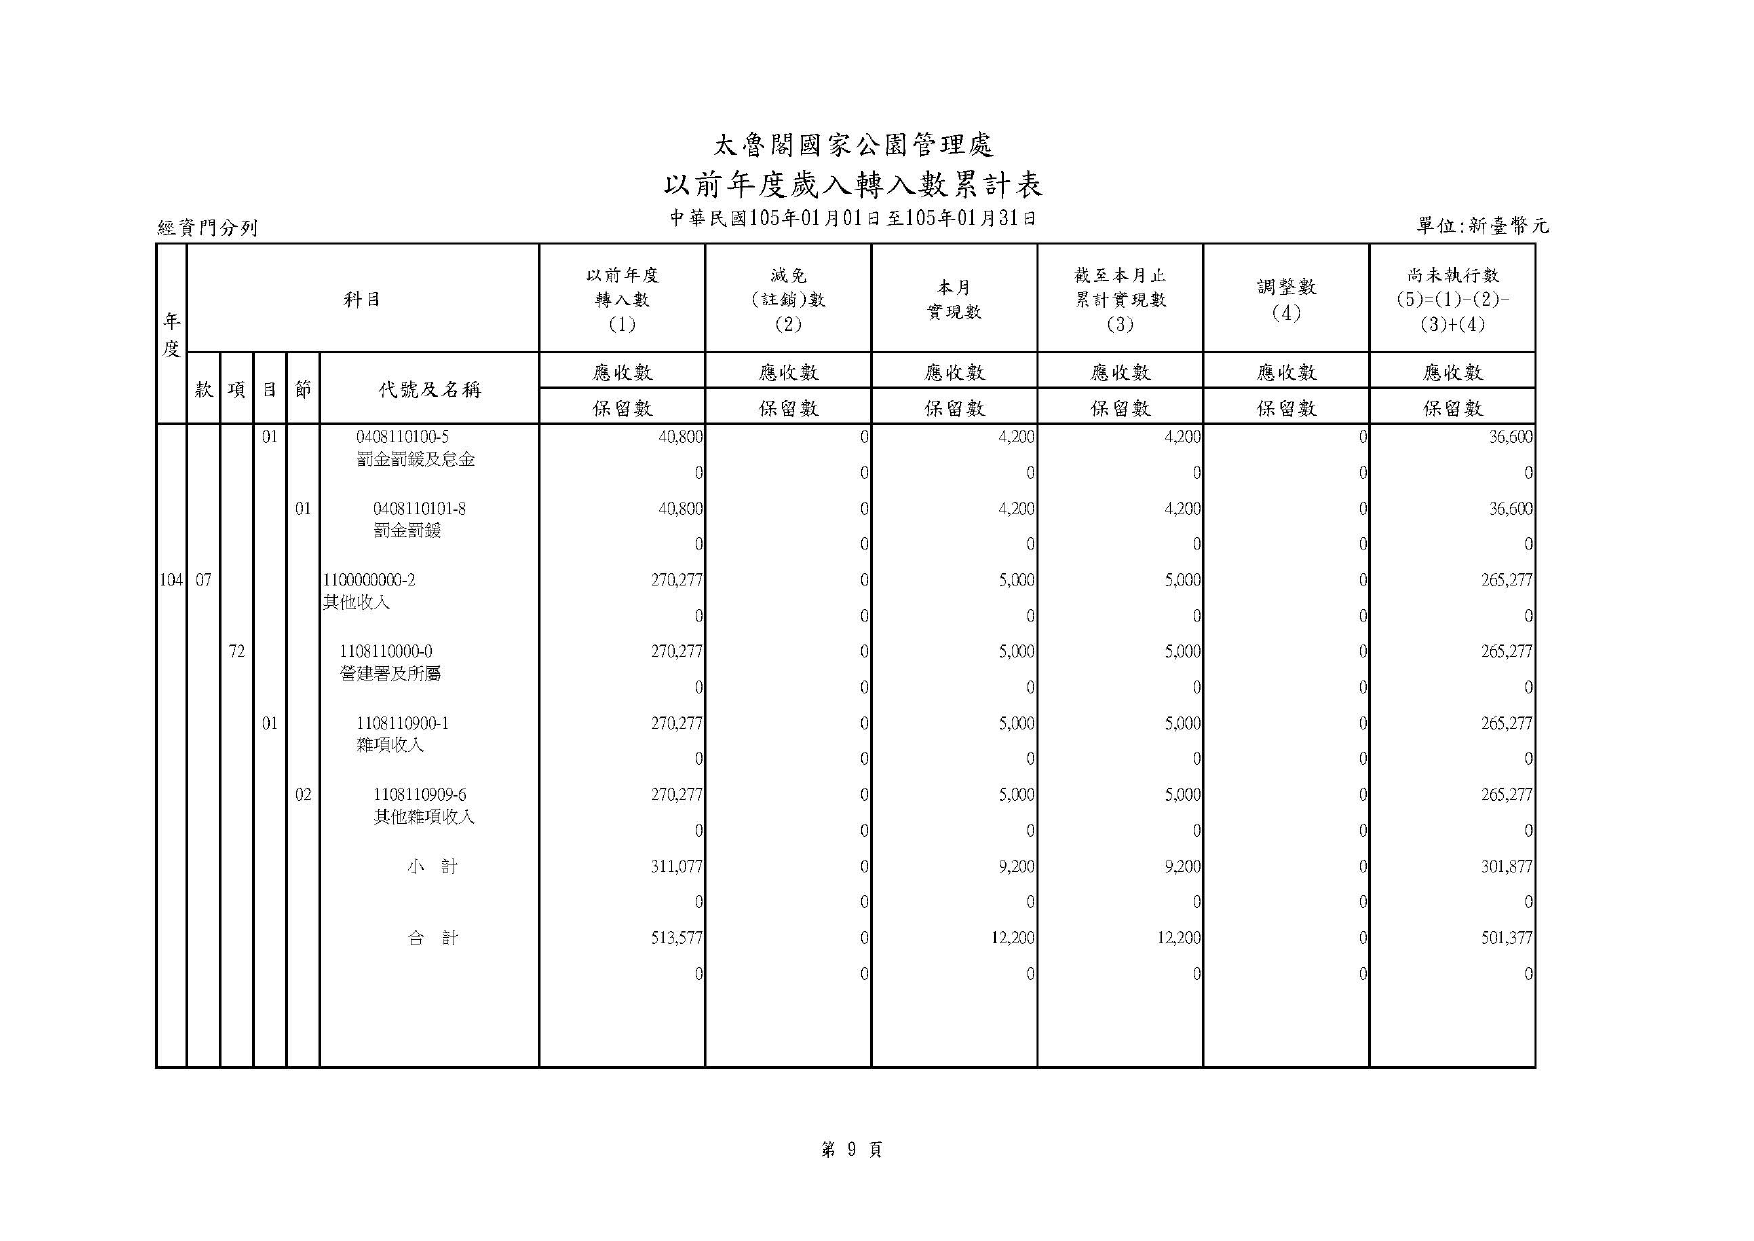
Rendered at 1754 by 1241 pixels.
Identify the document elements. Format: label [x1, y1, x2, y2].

picture [59, 82, 1646, 1164]
